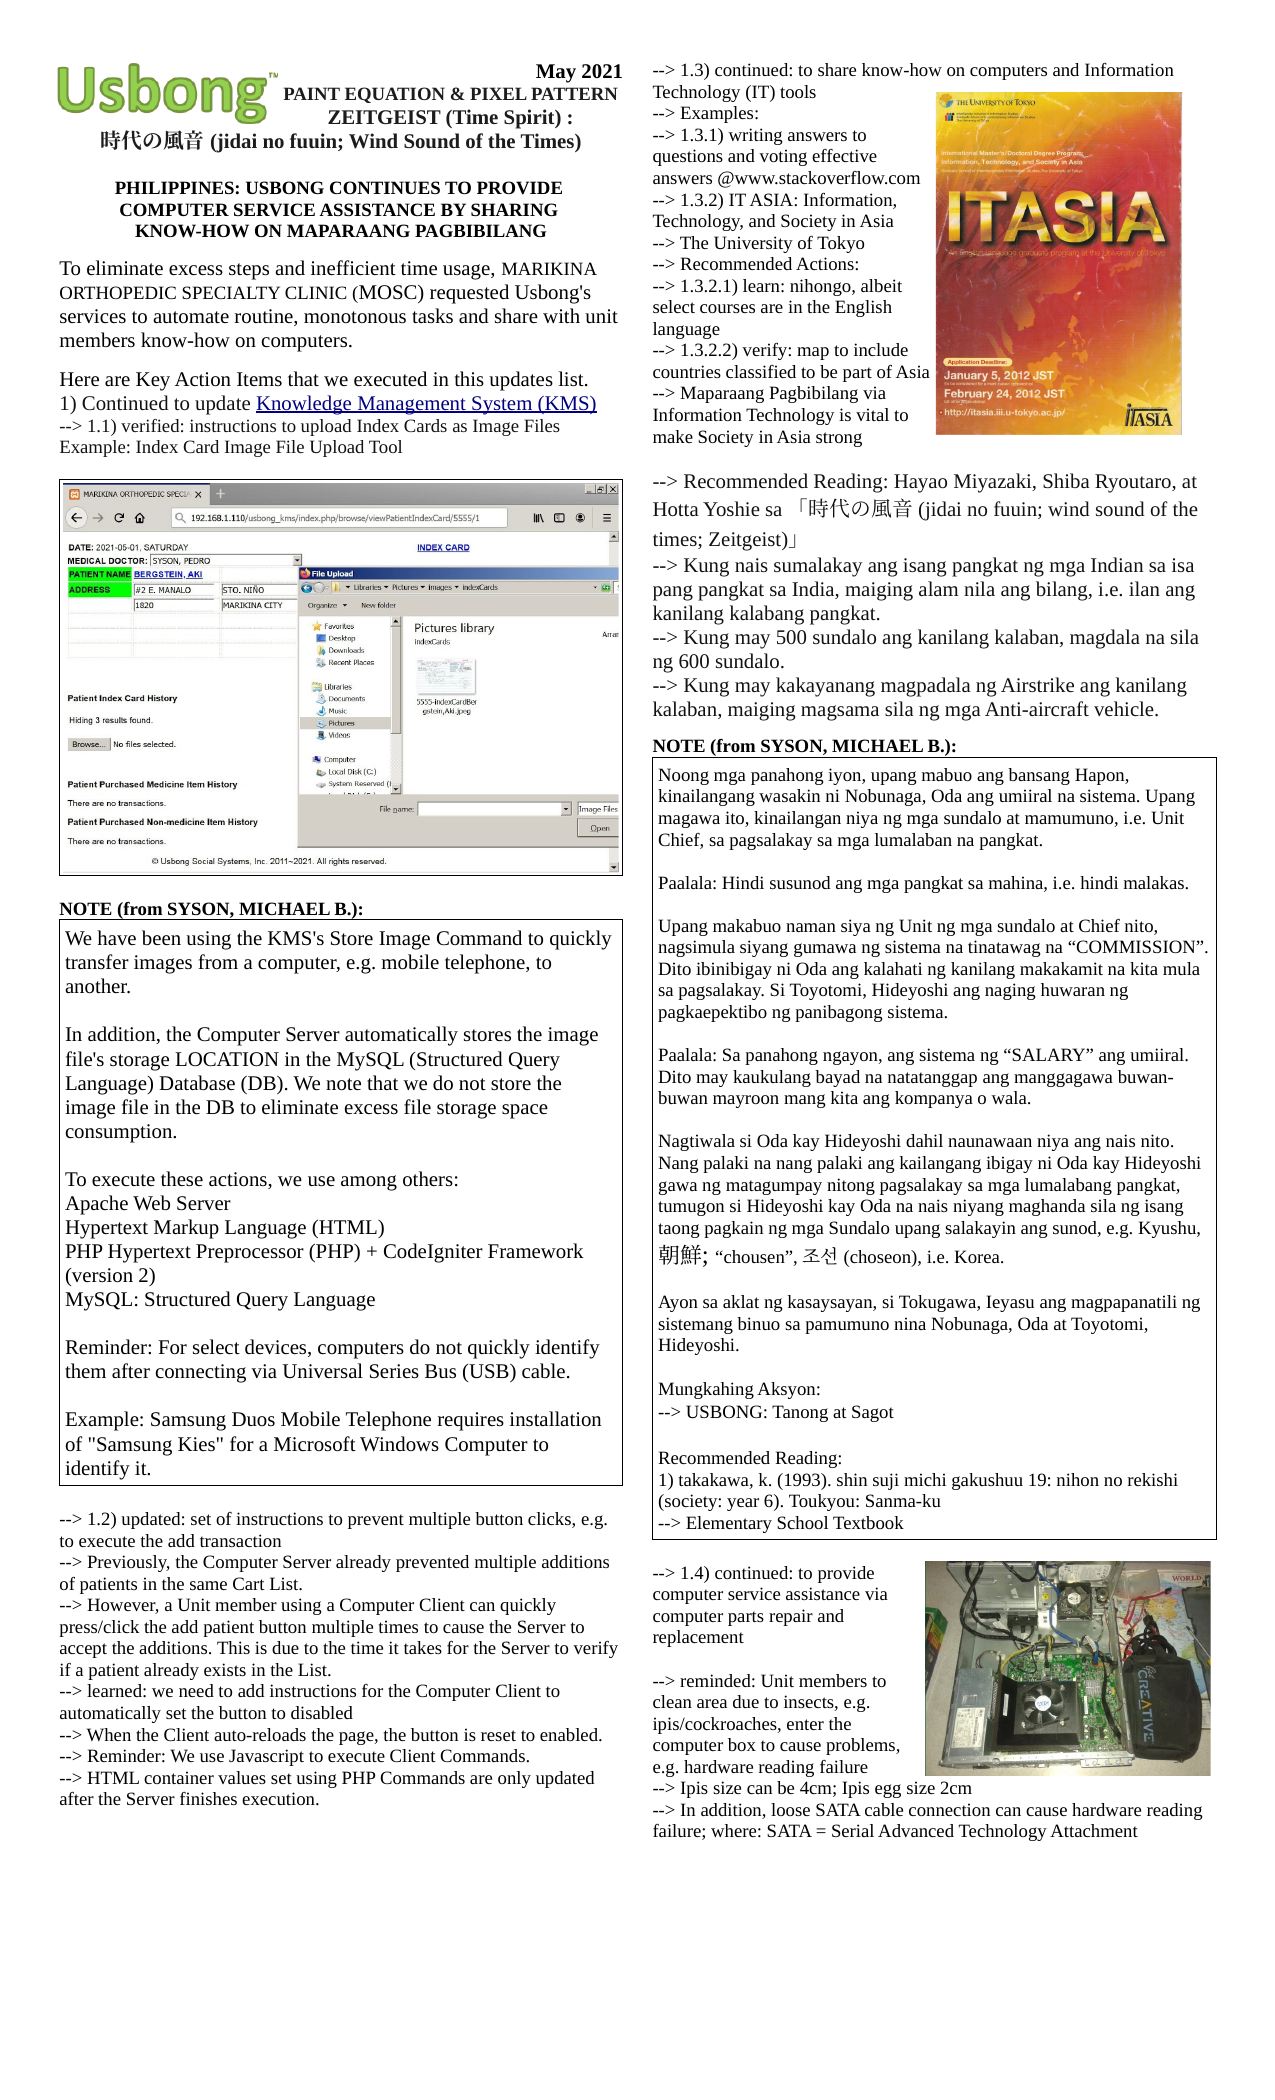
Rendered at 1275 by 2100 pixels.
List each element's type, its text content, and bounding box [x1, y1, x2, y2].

text [1183, 124, 1216, 188]
text May 2021 [59, 59, 623, 83]
text To eliminate excess steps and inefficient time usage, MARIKINA ORTHOPEDIC SPECIALTY CLINIC (MOSC) requested Usbong's services to automate routine, monotonous tasks and share with unit members know-how on computers. [59, 256, 623, 352]
text NOTE (from SYSON, MICHAEL B.): [652, 735, 1216, 757]
text --> In addition, loose SATA cable connection can cause hardware reading failure; where: SATA = Serial Advanced Technology Attachment [652, 1799, 1216, 1842]
text --> Recommended Reading: Hayao Miyazaki, Shiba Ryoutaro, at Hotta Yoshie sa 「時代の風音 (jidai no fuuin; wind sound of the times; Zeitgeist)」 [652, 469, 1216, 553]
text --> Ipis size can be 4cm; Ipis egg size 2cm [652, 1777, 1216, 1799]
text --> Recommended Actions: [652, 253, 935, 275]
table_header Noong mga panahong iyon, upang mabuo ang bansang Hapon, kinailangang wasakin ni Nobunaga, Oda ang umiiral na sistema. Upang magawa ito, kinailangan niya ng mga sundalo at mamumuno, i.e. Unit Chief, sa pagsalakay sa mga lumalaban na pangkat. Paalala: Hindi susunod ang mga pangkat sa mahina, i.e. hindi malakas. Upang makabuo naman siya ng Unit ng mga sundalo at Chief nito, nagsimula siyang gumawa ng sistema na tinatawag na “COMMISSION”. Dito ibinibigay ni Oda ang kalahati ng kanilang makakamit na kita mula sa pagsalakay. Si Toyotomi, Hideyoshi ang naging huwaran ng pagkaepektibo ng panibagong sistema. Paalala: Sa panahong ngayon, ang sistema ng “SALARY” ang umiiral. Dito may kaukulang bayad na natatanggap ang manggagawa buwan-buwan mayroon mang kita ang kompanya o wala. Nagtiwala si Oda kay Hideyoshi dahil naunawaan niya ang nais nito. Nang palaki na nang palaki ang kailangang ibigay ni Oda kay Hideyoshi gawa ng matagumpay nitong pagsalakay sa mga lumalabang pangkat, tumugon si Hideyoshi kay Oda na nais niyang maghanda sila ng isang taong pagkain ng mga Sundalo upang salakayin ang sunod, e.g. Kyushu, 朝鮮; “chousen”, 조선 (choseon), i.e. Korea. Ayon sa aklat ng kasaysayan, si Tokugawa, Ieyasu ang magpapanatili ng sistemang binuo sa pamumuno nina Nobunaga, Oda at Toyotomi, Hideyoshi. Mungkahing Aksyon: --> USBONG: Tanong at Sagot Recommended Reading: 1) takakawa, k. (1993). shin suji michi gakushuu 19: nihon no rekishi (society: year 6). Toukyou: Sanma-ku --> Elementary School Textbook [653, 758, 1216, 1539]
picture [925, 1561, 1211, 1776]
text [1183, 188, 1216, 232]
text --> HTML container values set using PHP Commands are only updated after the Server finishes execution. [59, 1767, 623, 1810]
text --> 1.3.2.2) verify: map to include countries classified to be part of Asia [652, 339, 935, 382]
text --> Kung may 500 sundalo ang kanilang kalaban, magdala na sila ng 600 sundalo. [652, 625, 1216, 673]
text ZEITGEIST (Time Spirit) : [59, 105, 623, 129]
picture [935, 92, 1183, 435]
text --> When the Client auto-reloads the page, the button is reset to enabled. [59, 1723, 623, 1745]
text [1183, 102, 1216, 124]
table_header We have been using the KMS's Store Image Command to quickly transfer images from a computer, e.g. mobile telephone, to another. In addition, the Computer Server automatically stores the image file's storage LOCATION in the MySQL (Structured Query Language) Database (DB). We note that we do not store the image file in the DB to eliminate excess file storage space consumption. To execute these actions, we use among others: Apache Web Server Hypertext Markup Language (HTML) PHP Hypertext Preprocessor (PHP) + CodeIgniter Framework (version 2) MySQL: Structured Query Language Reminder: For select devices, computers do not quickly identify them after connecting via Universal Series Bus (USB) cable. Example: Samsung Duos Mobile Telephone requires installation of "Samsung Kies" for a Microsoft Windows Computer to identify it. [60, 920, 622, 1485]
text --> 1.1) verified: instructions to upload Index Cards as Image Files [59, 415, 623, 436]
picture [63, 483, 619, 873]
text --> Examples: [652, 102, 935, 124]
text --> Reminder: We use Javascript to execute Client Commands. [59, 1745, 623, 1767]
text --> The University of Tokyo [652, 232, 935, 253]
text --> 1.3.2) IT ASIA: Information, Technology, and Society in Asia [652, 188, 935, 232]
text --> Maparaang Pagbibilang via Information Technology is vital to make Society in Asia strong [652, 382, 1216, 447]
text 1) Continued to update Knowledge Management System (KMS) [59, 391, 623, 415]
picture [57, 63, 278, 124]
text Example: Index Card Image File Upload Tool [59, 436, 623, 458]
text --> 1.3.2.1) learn: nihongo, albeit select courses are in the English language [652, 275, 935, 339]
text --> Previously, the Computer Server already prevented multiple additions of patients in the same Cart List. [59, 1551, 623, 1594]
text --> Kung nais sumalakay ang isang pangkat ng mga Indian sa isa pang pangkat sa India, maiging alam nila ang bilang, i.e. ilan ang kanilang kalabang pangkat. [652, 553, 1216, 625]
text --> reminded: Unit members to clean area due to insects, e.g. ipis/cockroaches, enter the computer box to cause problems, e.g. hardware reading failure [652, 1669, 1216, 1777]
text --> learned: we need to add instructions for the Computer Client to automatically set the button to disabled [59, 1680, 623, 1723]
text --> 1.3.1) writing answers to questions and voting effective answers @www.stackoverflow.com [652, 124, 935, 188]
text --> Kung may kakayanang magpadala ng Airstrike ang kanilang kalaban, maiging magsama sila ng mga Anti-aircraft vehicle. [652, 673, 1216, 721]
text [1183, 275, 1216, 339]
text Here are Key Action Items that we executed in this updates list. [59, 367, 623, 391]
text COMPUTER SERVICE ASSISTANCE BY SHARING [59, 198, 623, 220]
text PAINT EQUATION & PIXEL PATTERN [278, 83, 623, 105]
text NOTE (from SYSON, MICHAEL B.): [59, 898, 623, 919]
text PHILIPPINES: USBONG CONTINU​ES TO PROVIDE [59, 177, 623, 198]
text --> 1.2) updated: set of instructions to prevent multiple button clicks, e.g. to execute the add transaction [59, 1508, 623, 1551]
text [1183, 253, 1216, 275]
text 時代の風音 (jidai no fuuin; Wind Sound of the Times) [59, 129, 623, 153]
text --> 1.4) continued: to provide computer service assistance via computer parts repair and replacement [652, 1562, 925, 1648]
text [1183, 232, 1216, 253]
text KNOW-HOW ON MAPARAANG PAGBIBILANG [59, 220, 623, 242]
text --> However, a Unit member using a Computer Client can quickly press/click the add patient button multiple times to cause the Server to accept the additions. This is due to the time it takes for the Server to verify if a patient already exists in the List. [59, 1594, 623, 1680]
text --> 1.3) continued: to share know-how on computers and Information Technology (IT) tools [652, 59, 1216, 102]
